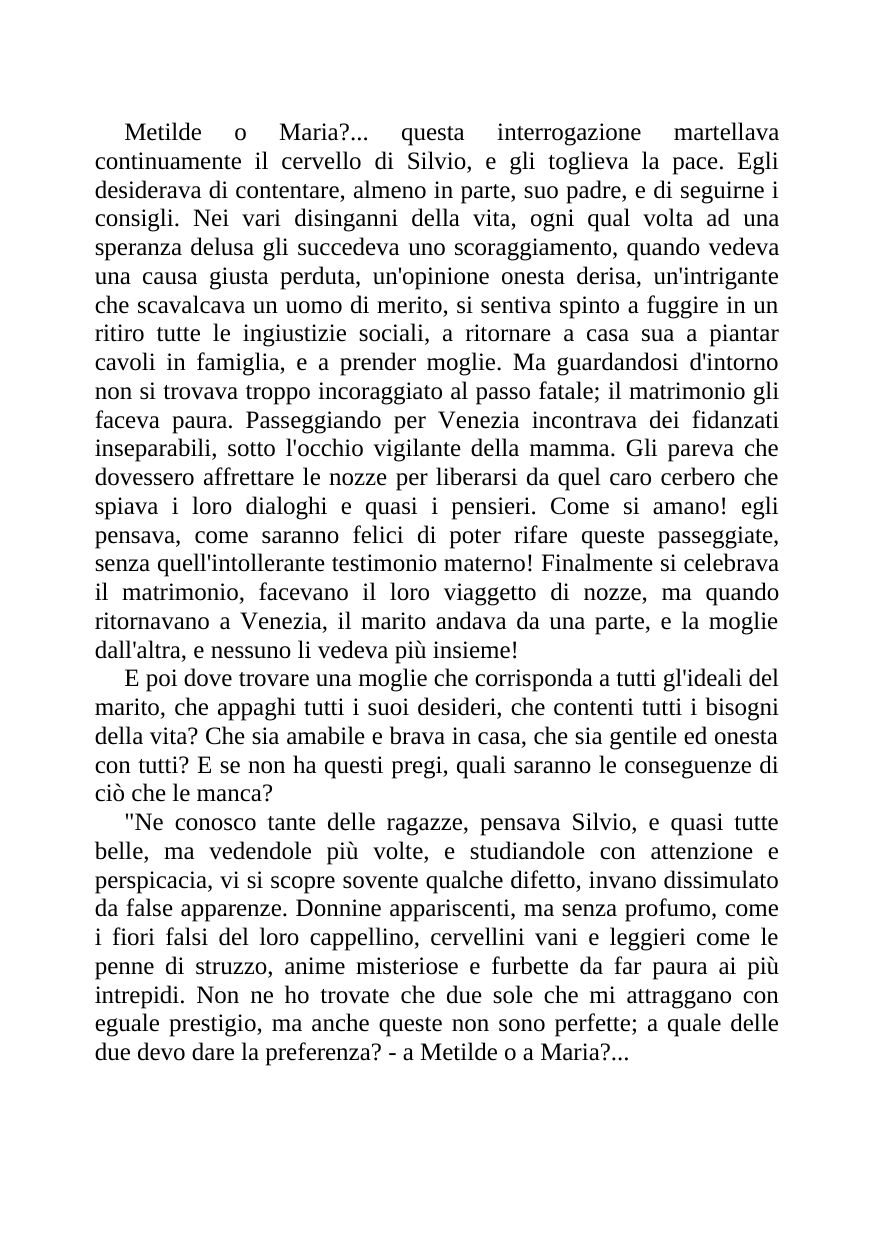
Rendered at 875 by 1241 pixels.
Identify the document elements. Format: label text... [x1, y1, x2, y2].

text "Ne conosco tante delle ragazze, pensava Silvio, e quasi tutte belle, ma vedendole più volte, e studiandole con attenzione e perspicacia, vi si scopre sovente qualche difetto, invano dissimulato da false apparenze. Donnine appariscenti, ma senza profumo, come i fiori falsi del loro cappellino, cervellini vani e leggieri come le penne di struzzo, anime misteriose e furbette da far paura ai più intrepidi. Non ne ho trovate che due sole che mi attraggano con eguale prestigio, ma anche queste non sono perfette; a quale delle due devo dare la preferenza? - a Metilde o a Maria?... [94, 807, 779, 1066]
text E poi dove trovare una moglie che corrisponda a tutti gl'ideali del marito, che appaghi tutti i suoi desideri, che contenti tutti i bisogni della vita? Che sia amabile e brava in casa, che sia gentile ed onesta con tutti? E se non ha questi pregi, quali saranno le conseguenze di ciò che le manca? [94, 663, 779, 807]
text Metilde o Maria?... questa interrogazione martellava continuamente il cervello di Silvio, e gli toglieva la pace. Egli desiderava di contentare, almeno in parte, suo padre, e di seguirne i consigli. Nei vari disinganni della vita, ogni qual volta ad una speranza delusa gli succedeva uno scoraggiamento, quando vedeva una causa giusta perduta, un'opinione onesta derisa, un'intrigante che scavalcava un uomo di merito, si sentiva spinto a fuggire in un ritiro tutte le ingiustizie sociali, a ritornare a casa sua a piantar cavoli in famiglia, e a prender moglie. Ma guardandosi d'intorno non si trovava troppo incoraggiato al passo fatale; il matrimonio gli faceva paura. Passeggiando per Venezia incontrava dei fidanzati inseparabili, sotto l'occhio vigilante della mamma. Gli pareva che dovessero affrettare le nozze per liberarsi da quel caro cerbero che spiava i loro dialoghi e quasi i pensieri. Come si amano! egli pensava, come saranno felici di poter rifare queste passeggiate, senza quell'intollerante testimonio materno! Finalmente si celebrava il matrimonio, facevano il loro viaggetto di nozze, ma quando ritornavano a Venezia, il marito andava da una parte, e la moglie dall'altra, e nessuno li vedeva più insieme! [94, 117, 779, 663]
